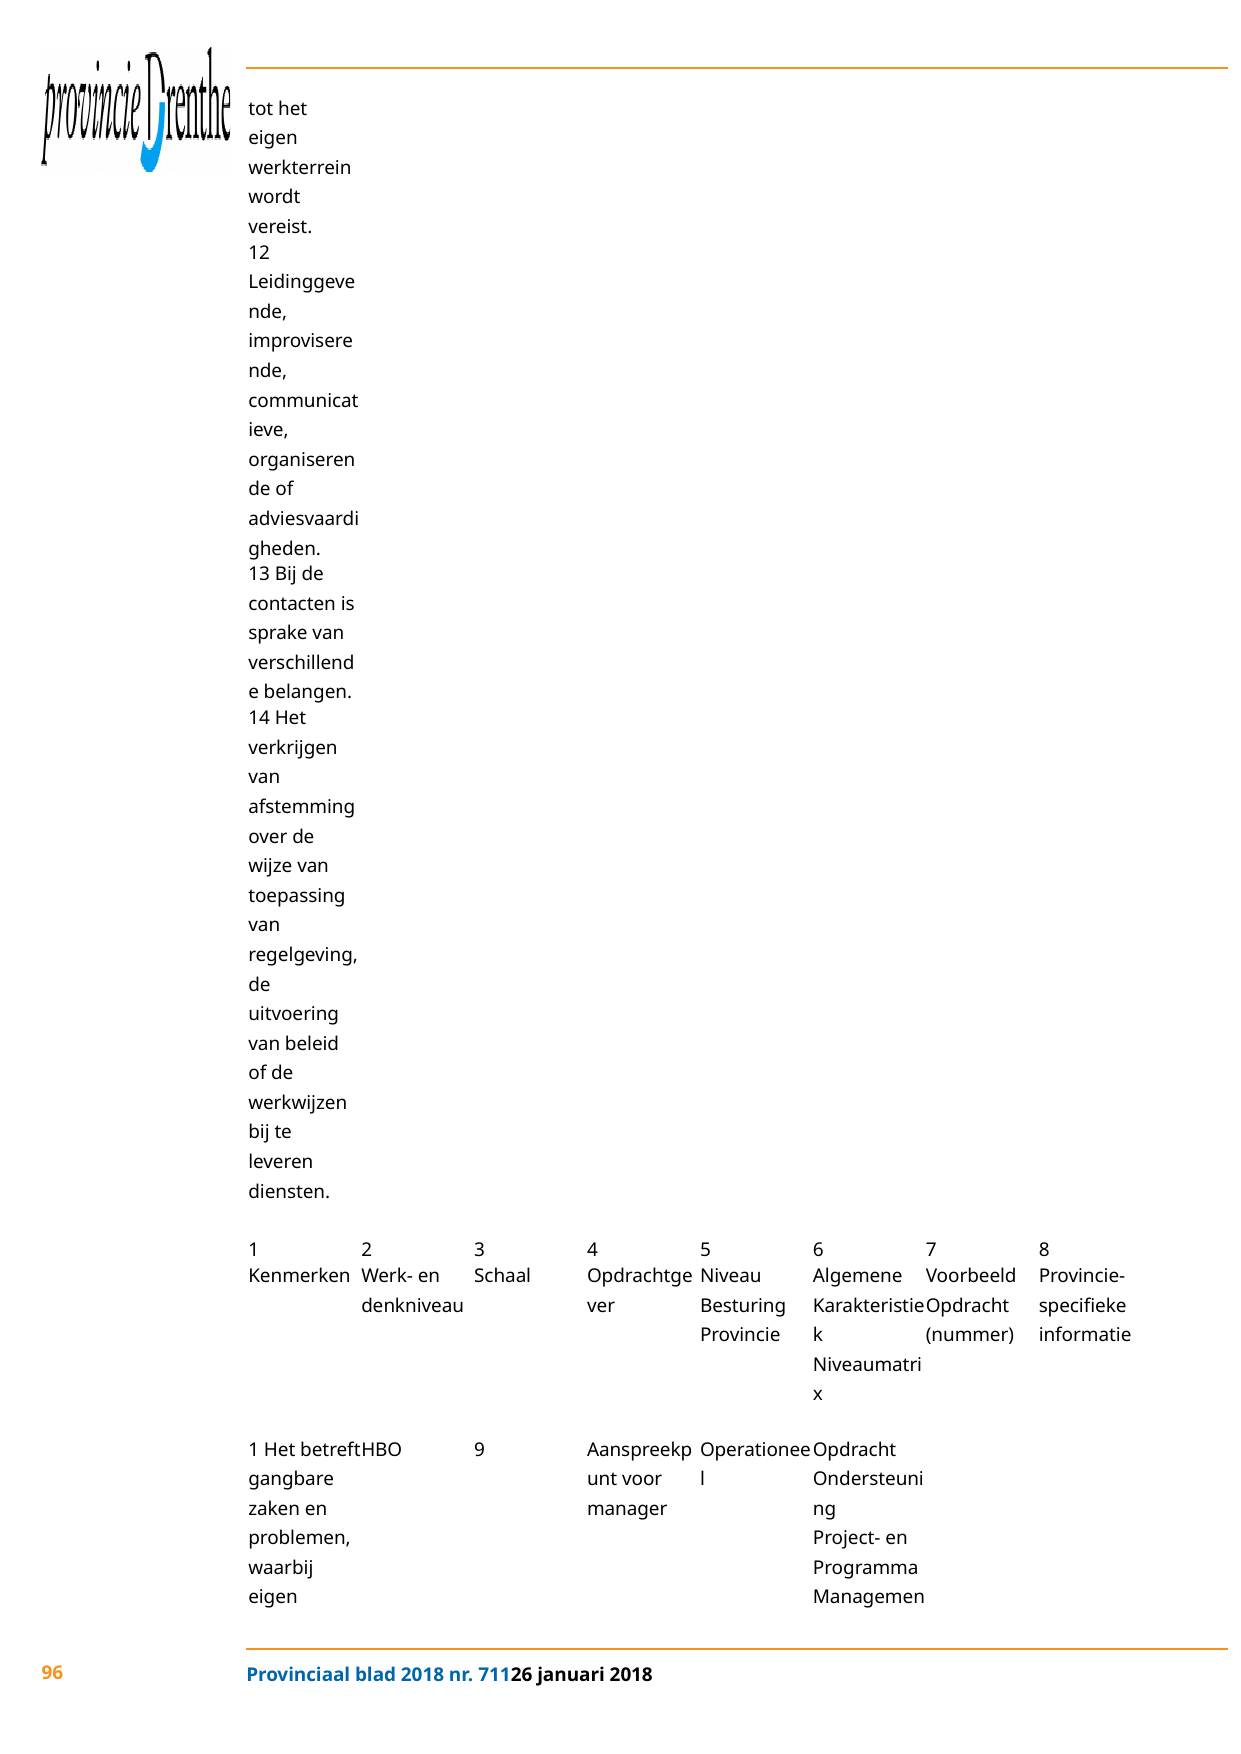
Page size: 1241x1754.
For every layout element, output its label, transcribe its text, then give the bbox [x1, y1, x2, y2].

table_cell Operationeel [700, 1436, 813, 1609]
table_cell HBO [361, 1436, 474, 1609]
table_header 4 [587, 1236, 700, 1262]
table_cell Kenmerken [248, 1262, 361, 1288]
table_header 2 [361, 1236, 474, 1262]
table_header 1 [248, 1236, 361, 1262]
table_cell [926, 95, 1038, 1203]
table_header 8 [1039, 1236, 1152, 1262]
table_cell [248, 1288, 361, 1314]
table_header 5 [700, 1236, 813, 1262]
table_cell [813, 95, 926, 1203]
table_cell Aanspreekpunt voor manager [587, 1436, 700, 1609]
table_header 6 [813, 1236, 926, 1262]
table_cell [926, 1436, 1038, 1609]
table_cell 13 Bij de contacten is sprake van verschillende belangen. [248, 560, 361, 704]
table_cell 1 Het betreft gangbare zaken en problemen, waarbij eigen [248, 1436, 361, 1609]
table_cell [1039, 95, 1152, 1203]
table_cell Voorbeeld Opdracht (nummer) [926, 1262, 1038, 1436]
table_cell [587, 95, 700, 1203]
table_cell [361, 95, 474, 1203]
table_header 7 [926, 1236, 1038, 1262]
table_cell [474, 95, 587, 1203]
table_cell [248, 1314, 361, 1436]
table_cell Provincie-specifieke informatie [1039, 1262, 1152, 1436]
table_cell [700, 95, 813, 1203]
table_cell 14 Het verkrijgen van afstemming over de wijze van toepassing van regelgeving, de uitvoering van beleid of de werkwijzen bij te leveren diensten. [248, 705, 361, 1203]
table_cell Niveau Besturing Provincie [700, 1262, 813, 1436]
table_cell 9 [474, 1436, 587, 1609]
picture [41, 47, 231, 172]
table_cell Opdrachtgever [587, 1262, 700, 1436]
table_header 3 [474, 1236, 587, 1262]
table_cell Schaal [474, 1262, 587, 1436]
table_cell 12 Leidinggevende, improviserende, communicatieve, organiserende of adviesvaardigheden. [248, 239, 361, 560]
table_cell Werk- en denkniveau [361, 1262, 474, 1436]
table_cell Algemene Karakteristiek Niveaumatrix [813, 1262, 926, 1436]
table_cell Opdracht Ondersteuning Project- en Programma Managemen [813, 1436, 926, 1609]
table_cell tot het eigen werkterrein wordt vereist. [248, 95, 361, 239]
table_cell [1039, 1436, 1152, 1609]
